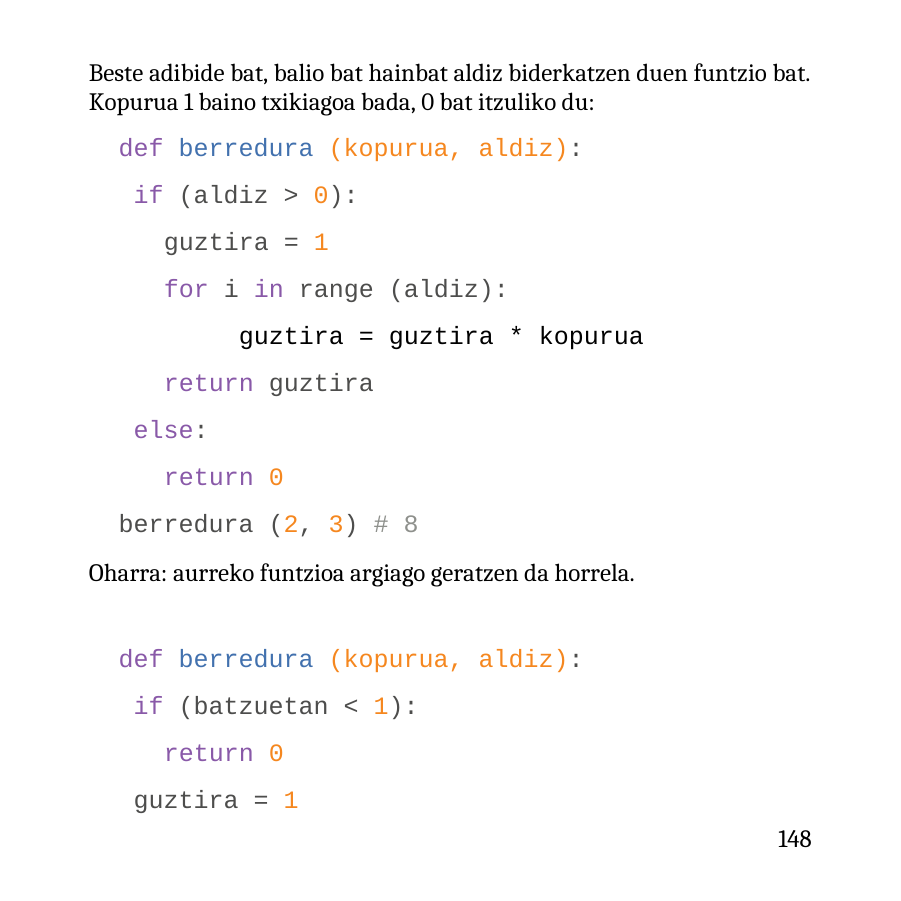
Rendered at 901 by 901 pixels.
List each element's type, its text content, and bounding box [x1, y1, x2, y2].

text for i in range (aldiz): [118, 277, 811, 305]
text Beste adibide bat, balio bat hainbat aldiz biderkatzen duen funtzio bat. Kopurua 1 baino txikiagoa bada, 0 bat itzuliko du: [89, 59, 811, 117]
text def berredura (kopurua, aldiz): [118, 647, 811, 675]
text return 0 [118, 741, 811, 769]
text def berredura (kopurua, aldiz): [118, 135, 811, 164]
text guztira = 1 [118, 229, 811, 258]
text return guztira [118, 371, 811, 399]
text guztira = 1 [118, 788, 811, 816]
text if (aldiz > 0): [118, 182, 811, 211]
text guztira = guztira * kopurua [118, 324, 811, 352]
text else: [118, 418, 811, 446]
text return 0 [118, 465, 811, 493]
text if (batzuetan < 1): [118, 694, 811, 722]
text berredura (2, 3) # 8 [118, 512, 811, 540]
text Oharra: aurreko funtzioa argiago geratzen da horrela. [89, 559, 811, 588]
